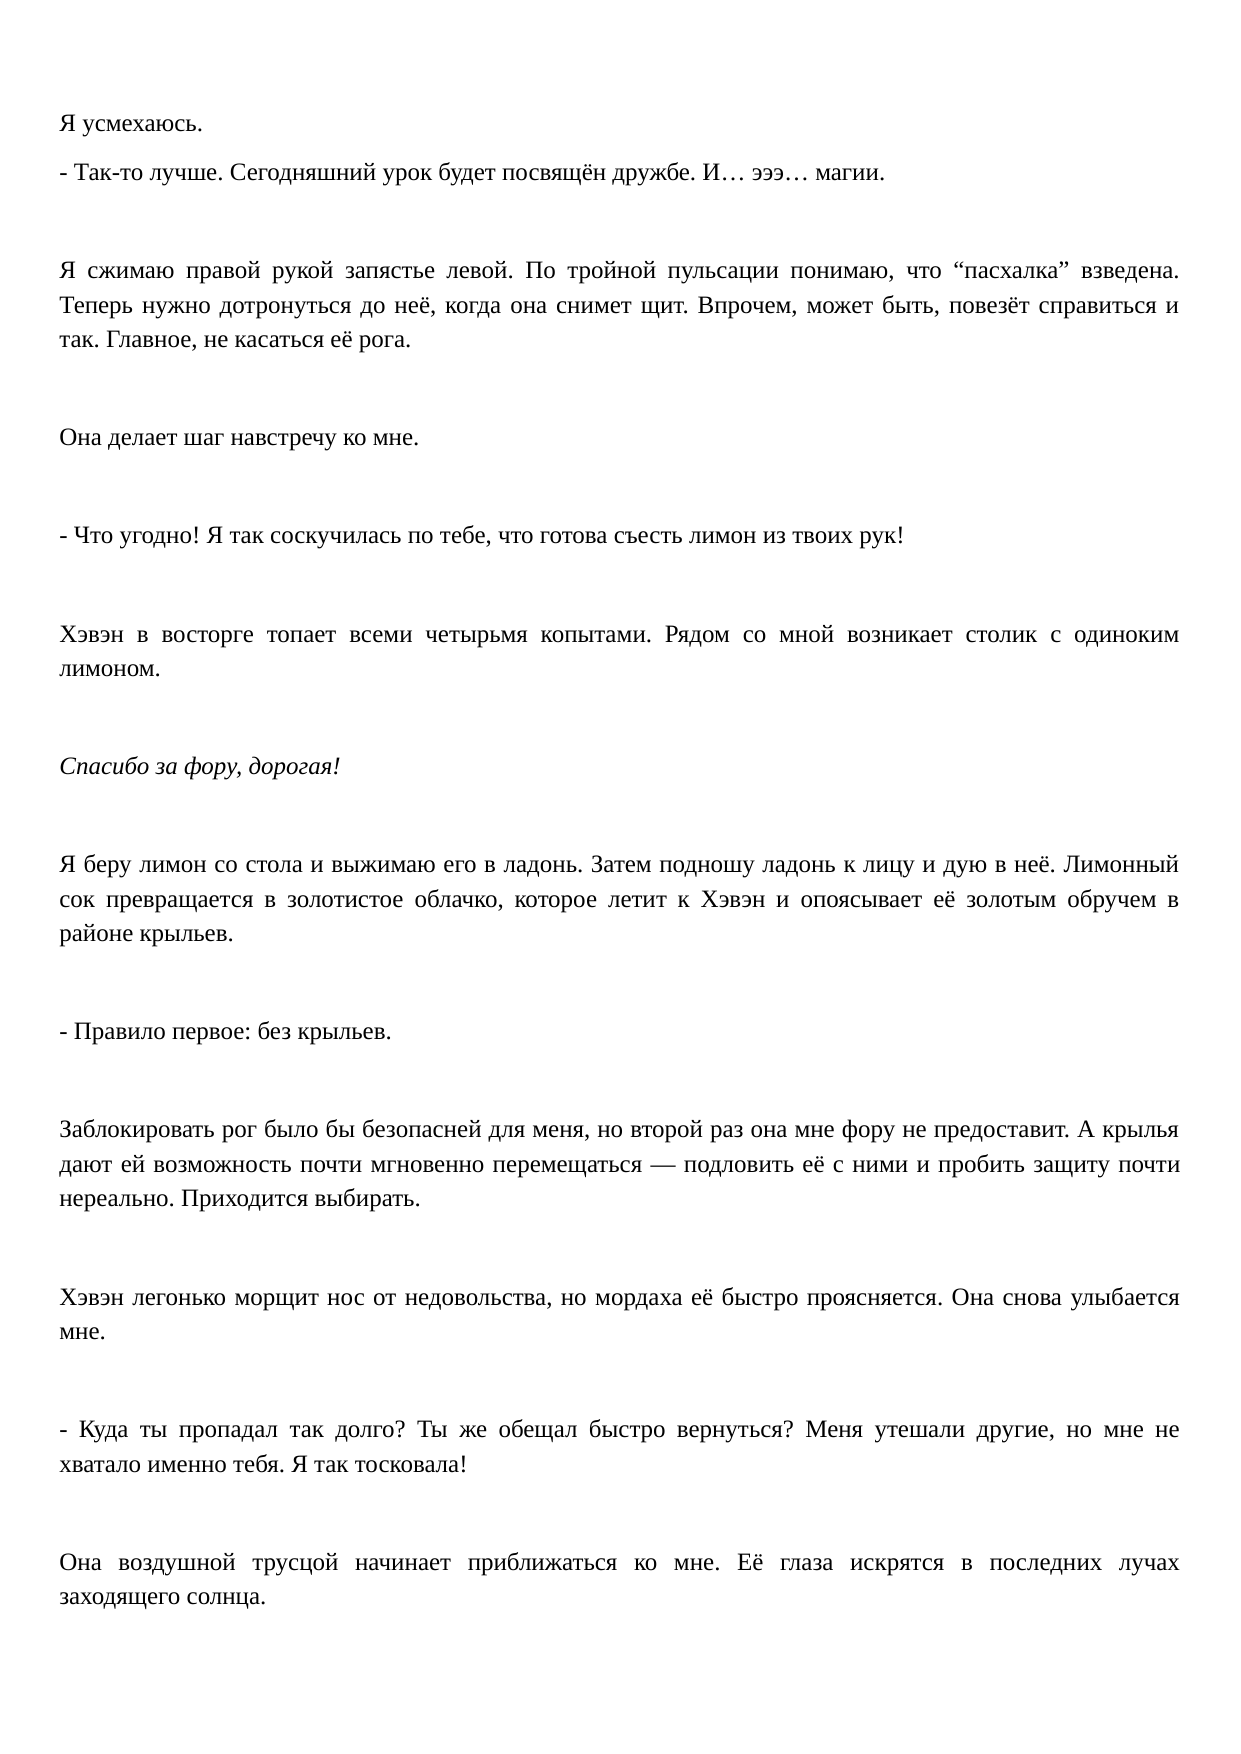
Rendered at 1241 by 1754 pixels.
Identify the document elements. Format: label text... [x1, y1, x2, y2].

text Я беру лимон со стола и выжимаю его в ладонь. Затем подношу ладонь к лицу и дую в неё. Лимонный сок превращается в золотистое облачко, которое летит к Хэвэн и опоясывает её золотым обручем в районе крыльев. [59, 849, 1181, 947]
text Заблокировать рог было бы безопасней для меня, но второй раз она мне фору не предоставит. А крылья дают ей возможность почти мгновенно перемещаться — подловить её с ними и пробить защиту почти нереально. Приходится выбирать. [59, 1114, 1181, 1212]
text Я сжимаю правой рукой запястье левой. По тройной пульсации понимаю, что “пасхалка” взведена. Теперь нужно дотронуться до неё, когда она снимет щит. Впрочем, может быть, повезёт справиться и так. Главное, не касаться её рога. [59, 255, 1181, 353]
text - Куда ты пропадал так долго? Ты же обещал быстро вернуться? Меня утешали другие, но мне не хватало именно тебя. Я так тосковала! [59, 1414, 1181, 1477]
text Хэвэн легонько морщит нос от недовольства, но мордаха её быстро проясняется. Она снова улыбается мне. [59, 1282, 1181, 1345]
text Она воздушной трусцой начинает приближаться ко мне. Её глаза искрятся в последних лучах заходящего солнца. [59, 1547, 1181, 1610]
text - Правило первое: без крыльев. [59, 1016, 1181, 1045]
text Хэвэн в восторге топает всеми четырьмя копытами. Рядом со мной возникает столик с одиноким лимоном. [59, 619, 1181, 682]
text Она делает шаг навстречу ко мне. [59, 422, 1181, 451]
text Спасибо за фору, дорогая! [59, 751, 1181, 780]
text - Что угодно! Я так соскучилась по тебе, что готова съесть лимон из твоих рук! [59, 521, 1181, 549]
text Я усмехаюсь. [59, 108, 1181, 137]
text - Так-то лучше. Сегодняшний урок будет посвящён дружбе. И… эээ… магии. [59, 157, 1181, 186]
